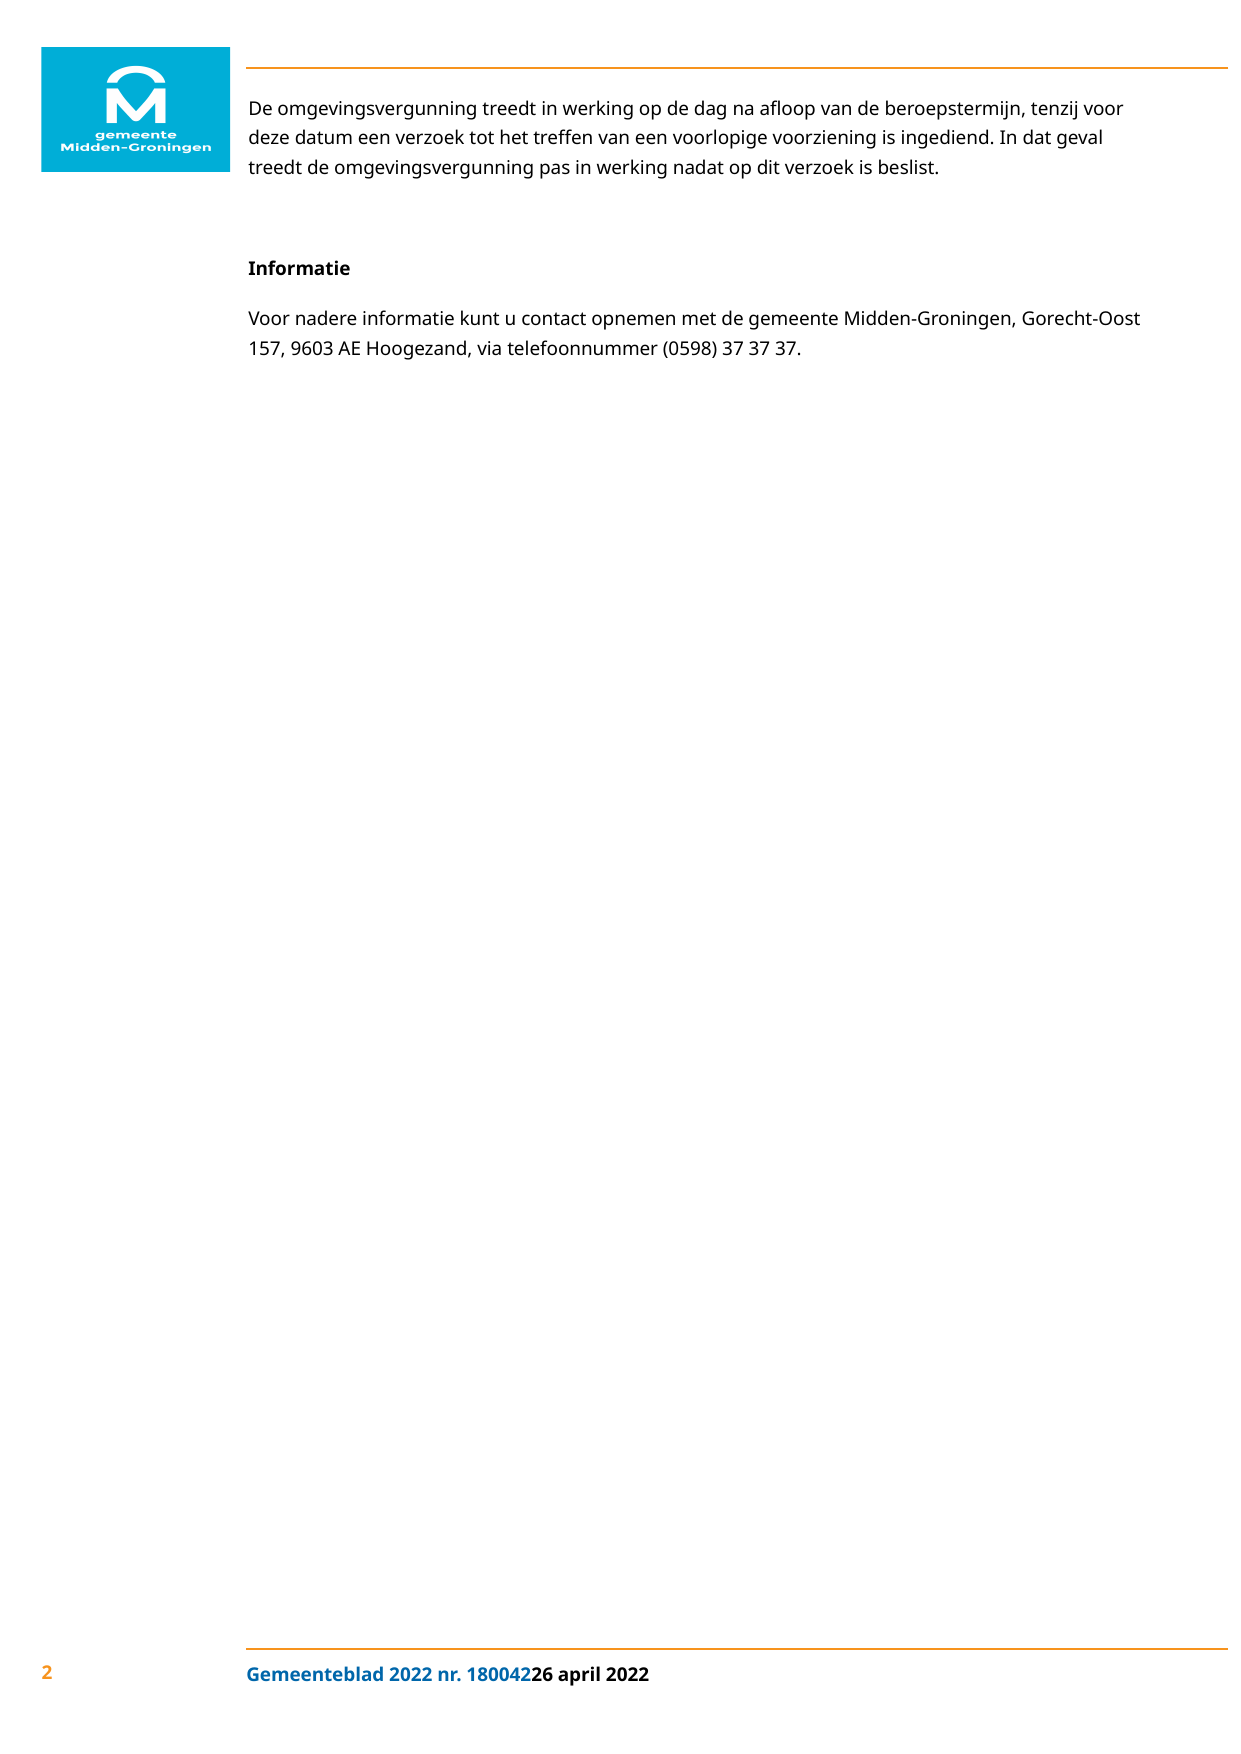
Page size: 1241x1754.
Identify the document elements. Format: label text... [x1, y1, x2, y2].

picture [107, 89, 165, 122]
text Informatie [248, 255, 1152, 281]
picture [108, 66, 164, 82]
text Voor nadere informatie kunt u contact opnemen met de gemeente Midden-Groningen, Gorecht-Oost 157, 9603 AE Hoogezand, via telefoonnummer (0598) 37 37 37. [248, 305, 1152, 361]
picture [184, 146, 190, 153]
text De omgevingsvergunning treedt in werking op de dag na afloop van de beroepstermijn, tenzij voor deze datum een verzoek tot het treffen van een voorlopige voorziening is ingediend. In dat geval treedt de omgevingsvergunning pas in werking nadat op dit verzoek is beslist. [248, 95, 1152, 180]
